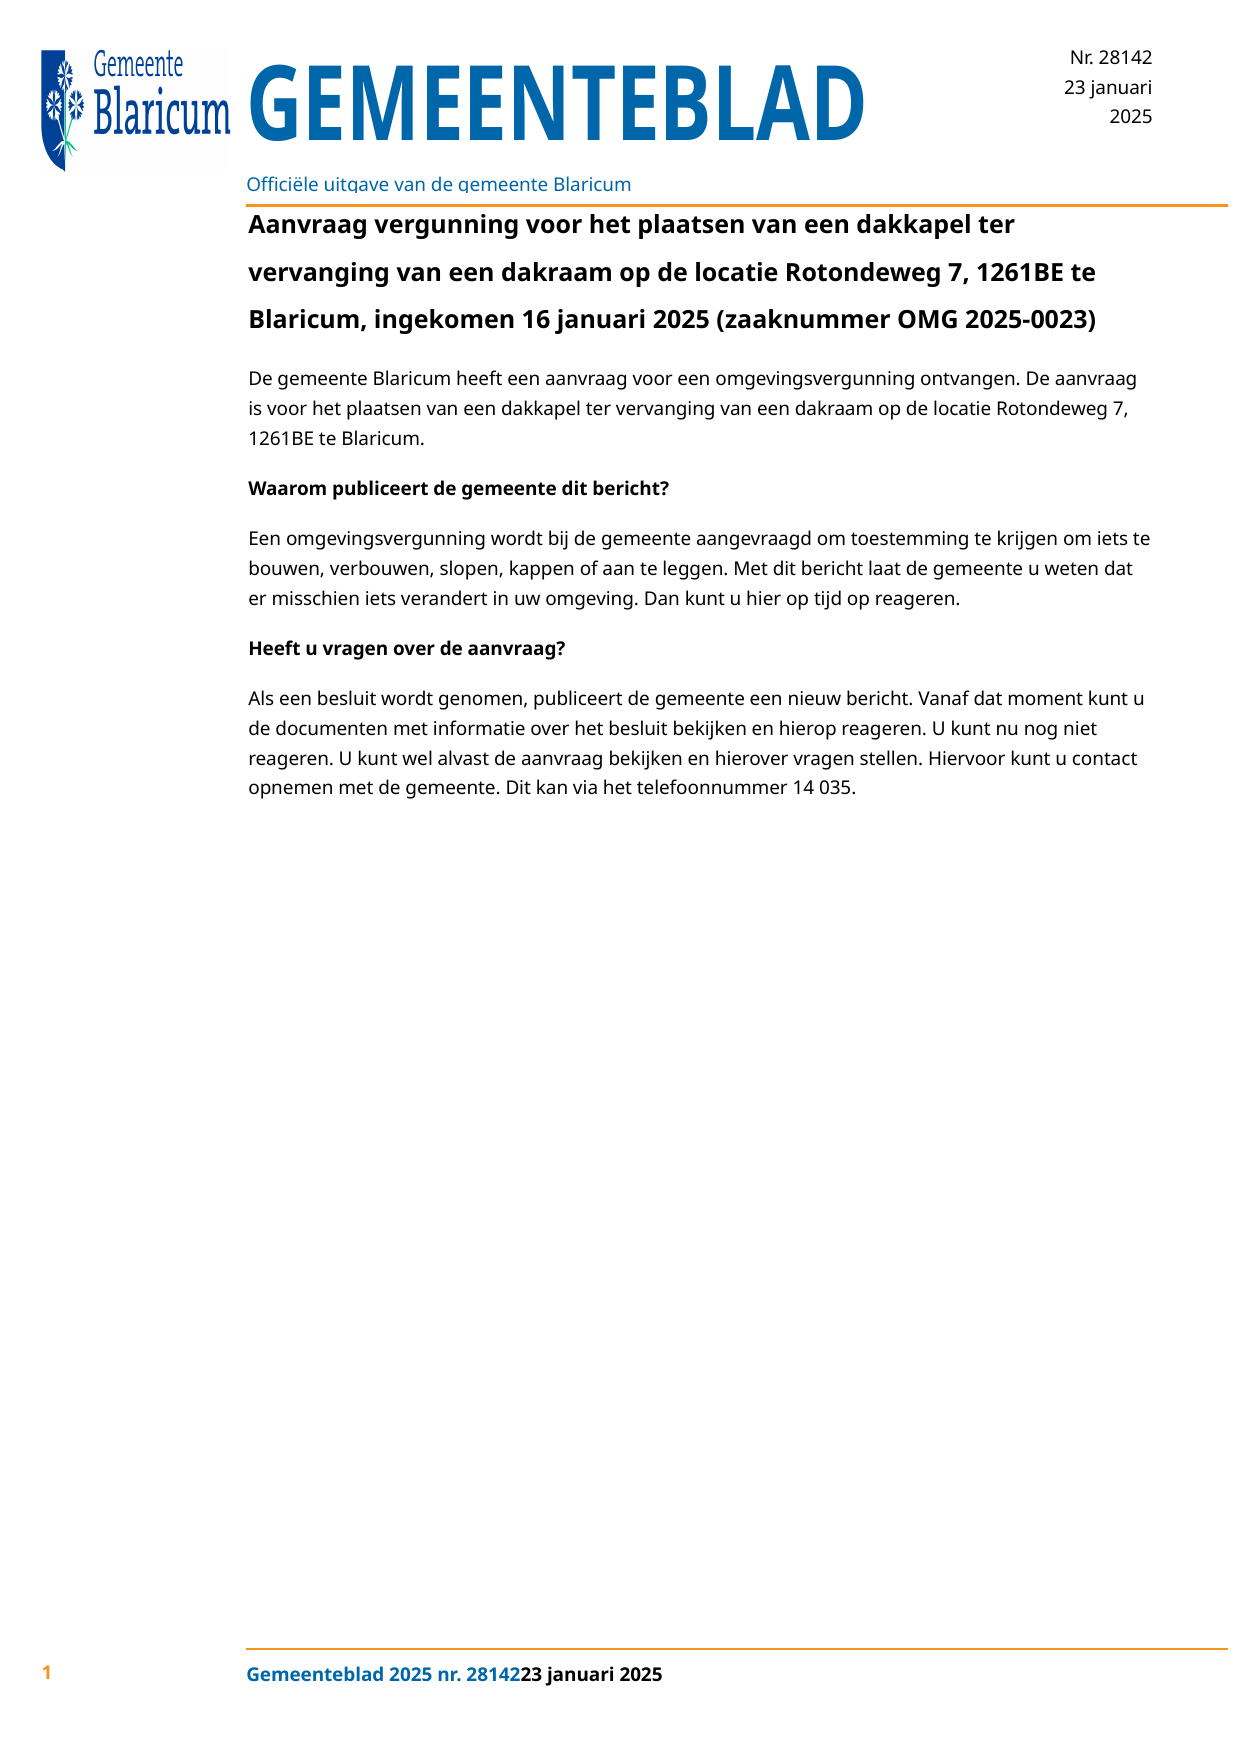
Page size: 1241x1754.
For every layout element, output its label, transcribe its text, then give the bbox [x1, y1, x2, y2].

text De gemeente Blaricum heeft een aanvraag voor een omgevingsvergunning ontvangen. De aanvraag is voor het plaatsen van een dakkapel ter vervanging van een dakraam op de locatie Rotondeweg 7, 1261BE te Blaricum. [248, 366, 1152, 450]
text Als een besluit wordt genomen, publiceert de gemeente een nieuw bericht. Vanaf dat moment kunt u de documenten met informatie over het besluit bekijken en hierop reageren. U kunt nu nog niet reageren. U kunt wel alvast de aanvraag bekijken en hierover vragen stellen. Hiervoor kunt u contact opnemen met de gemeente. Dit kan via het telefoonnummer 14 035. [248, 686, 1152, 800]
text Een omgevingsvergunning wordt bij de gemeente aangevraagd om toestemming te krijgen om iets te bouwen, verbouwen, slopen, kappen of aan te leggen. Met dit bericht laat de gemeente u weten dat er misschien iets verandert in uw omgeving. Dan kunt u hier op tijd op reageren. [248, 526, 1152, 610]
text Waarom publiceert de gemeente dit bericht? [248, 475, 1152, 501]
picture [41, 47, 231, 172]
text Aanvraag vergunning voor het plaatsen van een dakkapel ter vervanging van een dakraam op de locatie Rotondeweg 7, 1261BE te Blaricum, ingekomen 16 januari 2025 (zaaknummer OMG 2025-0023) [248, 207, 1152, 336]
text Heeft u vragen over de aanvraag? [248, 635, 1152, 661]
